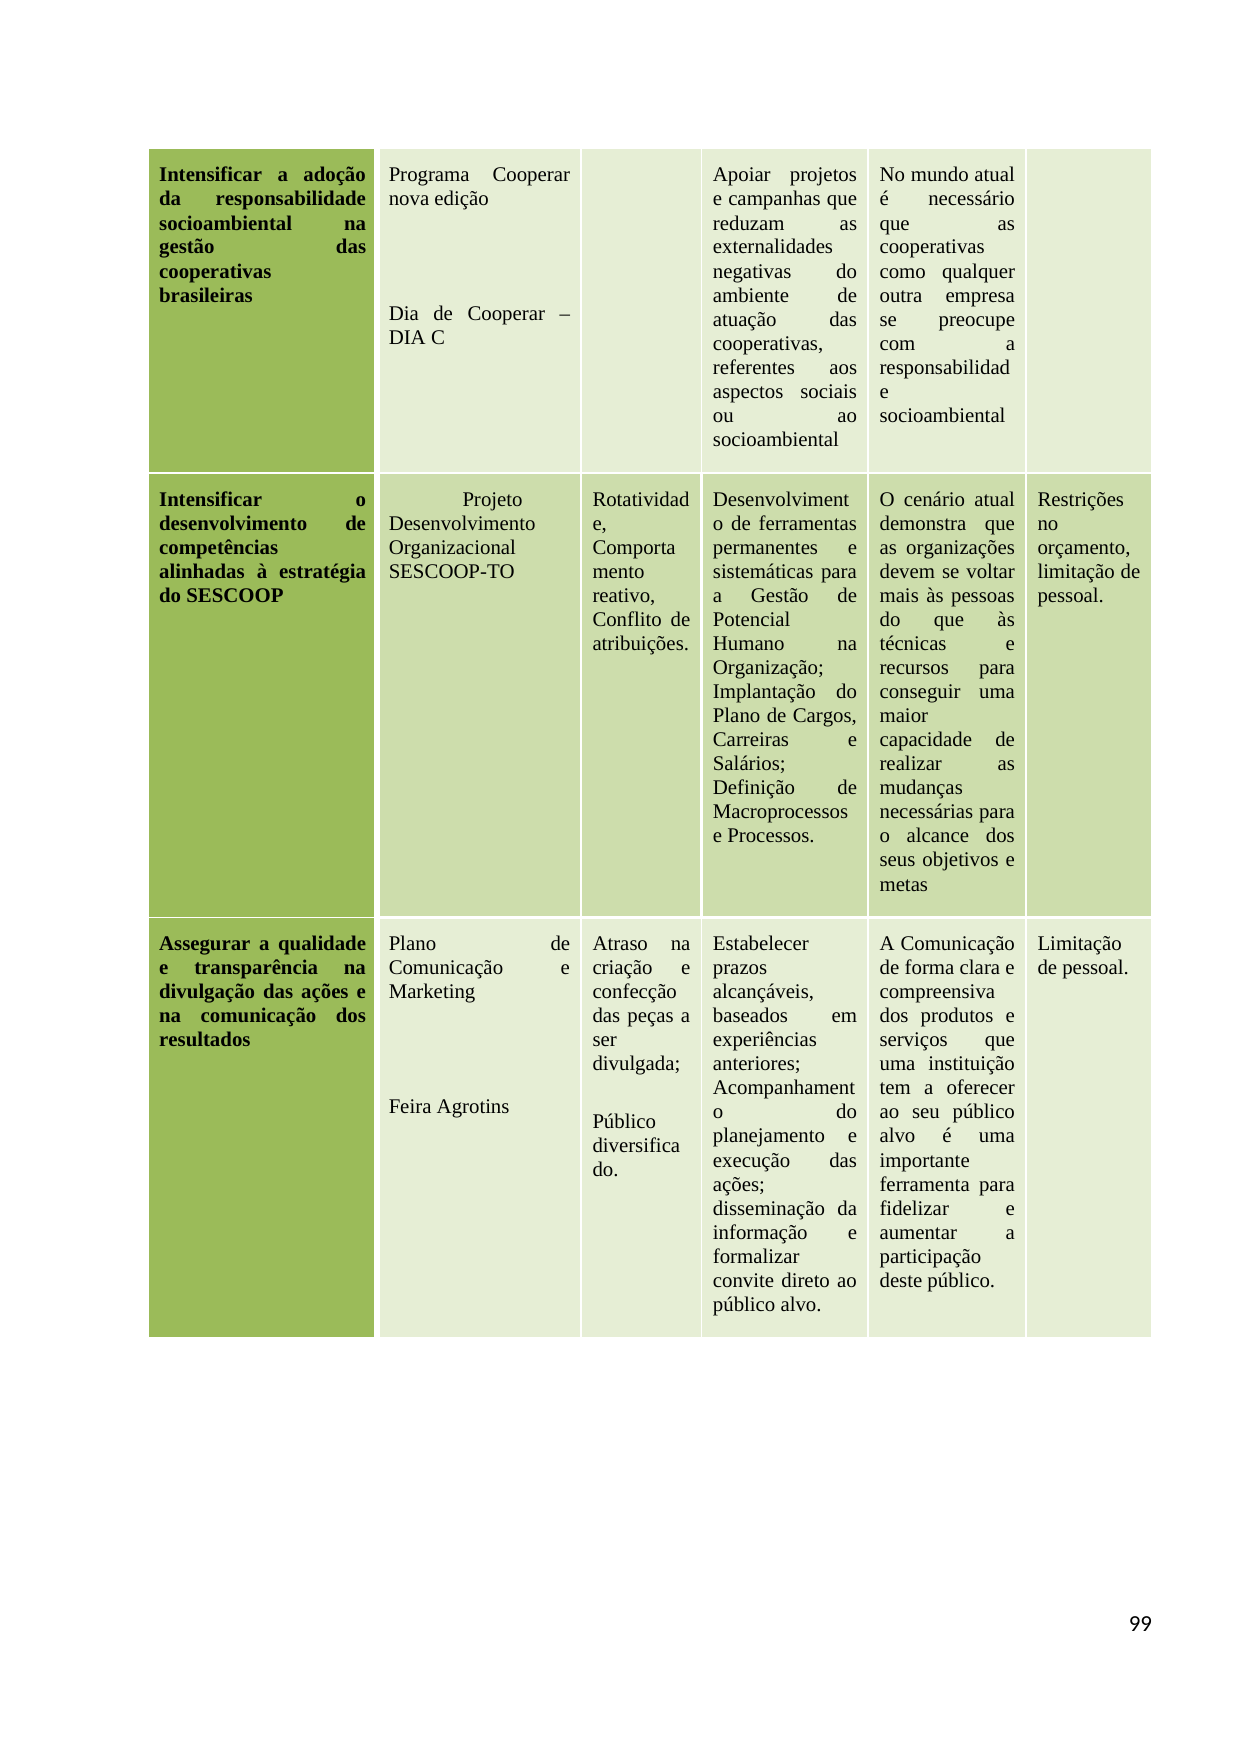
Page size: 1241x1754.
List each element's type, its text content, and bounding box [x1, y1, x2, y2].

table_cell Restrições no orçamento, limitação de pessoal. [1027, 474, 1151, 916]
table_cell A Comunicação de forma clara e compreensiva dos produtos e serviços que uma instituição tem a oferecer ao seu público alvo é uma importante ferramenta para fidelizar e aumentar a participação deste público. [869, 919, 1025, 1337]
table_cell Assegurar a qualidade e transparência na divulgação das ações e na comunicação dos resultados [149, 918, 374, 1337]
table_cell Intensificar o desenvolvimento de competências alinhadas à estratégia do SESCOOP [149, 474, 374, 916]
table_cell Apoiar projetos e campanhas que reduzam as externalidades negativas do ambiente de atuação das cooperativas, referentes aos aspectos sociais ou ao socioambiental [702, 149, 867, 472]
table_cell Rotatividade, Comportamento reativo, Conflito de atribuições. [582, 474, 700, 916]
table_cell Desenvolvimento de ferramentas permanentes e sistemáticas para a Gestão de Potencial Humano na Organização; Implantação do Plano de Cargos, Carreiras e Salários; Definição de Macroprocessos e Processos. [703, 474, 867, 916]
table_cell Projeto Desenvolvimento Organizacional SESCOOP-TO [380, 474, 580, 916]
table_cell Estabelecer prazos alcançáveis, baseados em experiências anteriores; Acompanhamento do planejamento e execução das ações; disseminação da informação e formalizar convite direto ao público alvo. [702, 919, 867, 1337]
table_cell Atraso na criação e confecção das peças a ser divulgada; Público diversificado. [582, 919, 701, 1337]
table_cell [582, 149, 701, 472]
table_cell [1027, 149, 1151, 472]
table_cell Programa Cooperar nova edição Dia de Cooperar – DIA C [380, 149, 580, 472]
table_cell Limitação de pessoal. [1027, 919, 1151, 1337]
table_cell Plano de Comunicação e Marketing Feira Agrotins [380, 919, 580, 1337]
table_cell Intensificar a adoção da responsabilidade socioambiental na gestão das cooperativas brasileiras [149, 149, 374, 472]
table_cell No mundo atual é necessário que as cooperativas como qualquer outra empresa se preocupe com a responsabilidade socioambiental [869, 149, 1025, 472]
table_cell O cenário atual demonstra que as organizações devem se voltar mais às pessoas do que às técnicas e recursos para conseguir uma maior capacidade de realizar as mudanças necessárias para o alcance dos seus objetivos e metas [869, 474, 1025, 916]
